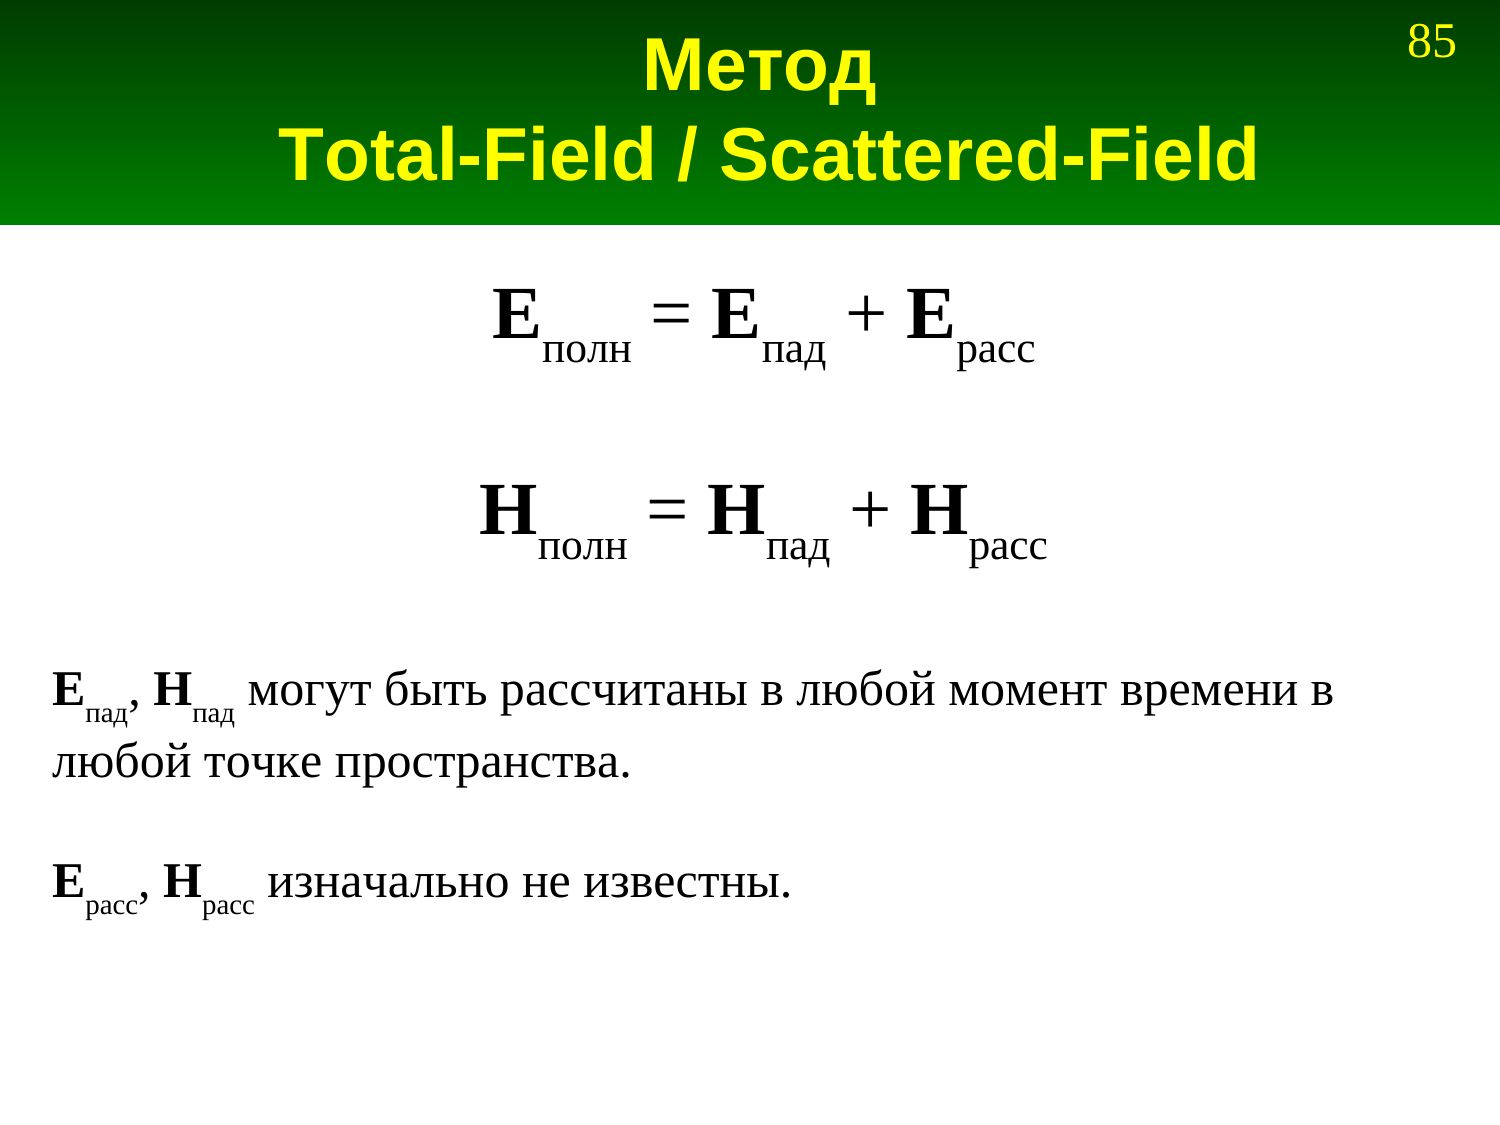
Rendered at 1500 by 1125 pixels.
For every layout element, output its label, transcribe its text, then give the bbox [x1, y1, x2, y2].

title Метод Total-Field / Scattered-Field [100, 7, 1441, 204]
text_box Eполн = Eпад + Eрасс [477, 255, 1051, 380]
text_box Hполн = Hпад + Hрасс [465, 451, 1063, 576]
text_box Eпад, Hпад могут быть рассчитаны в любой момент времени в любой точке пространства. Eрасс, Hрасс изначально не известны. [37, 648, 1462, 928]
